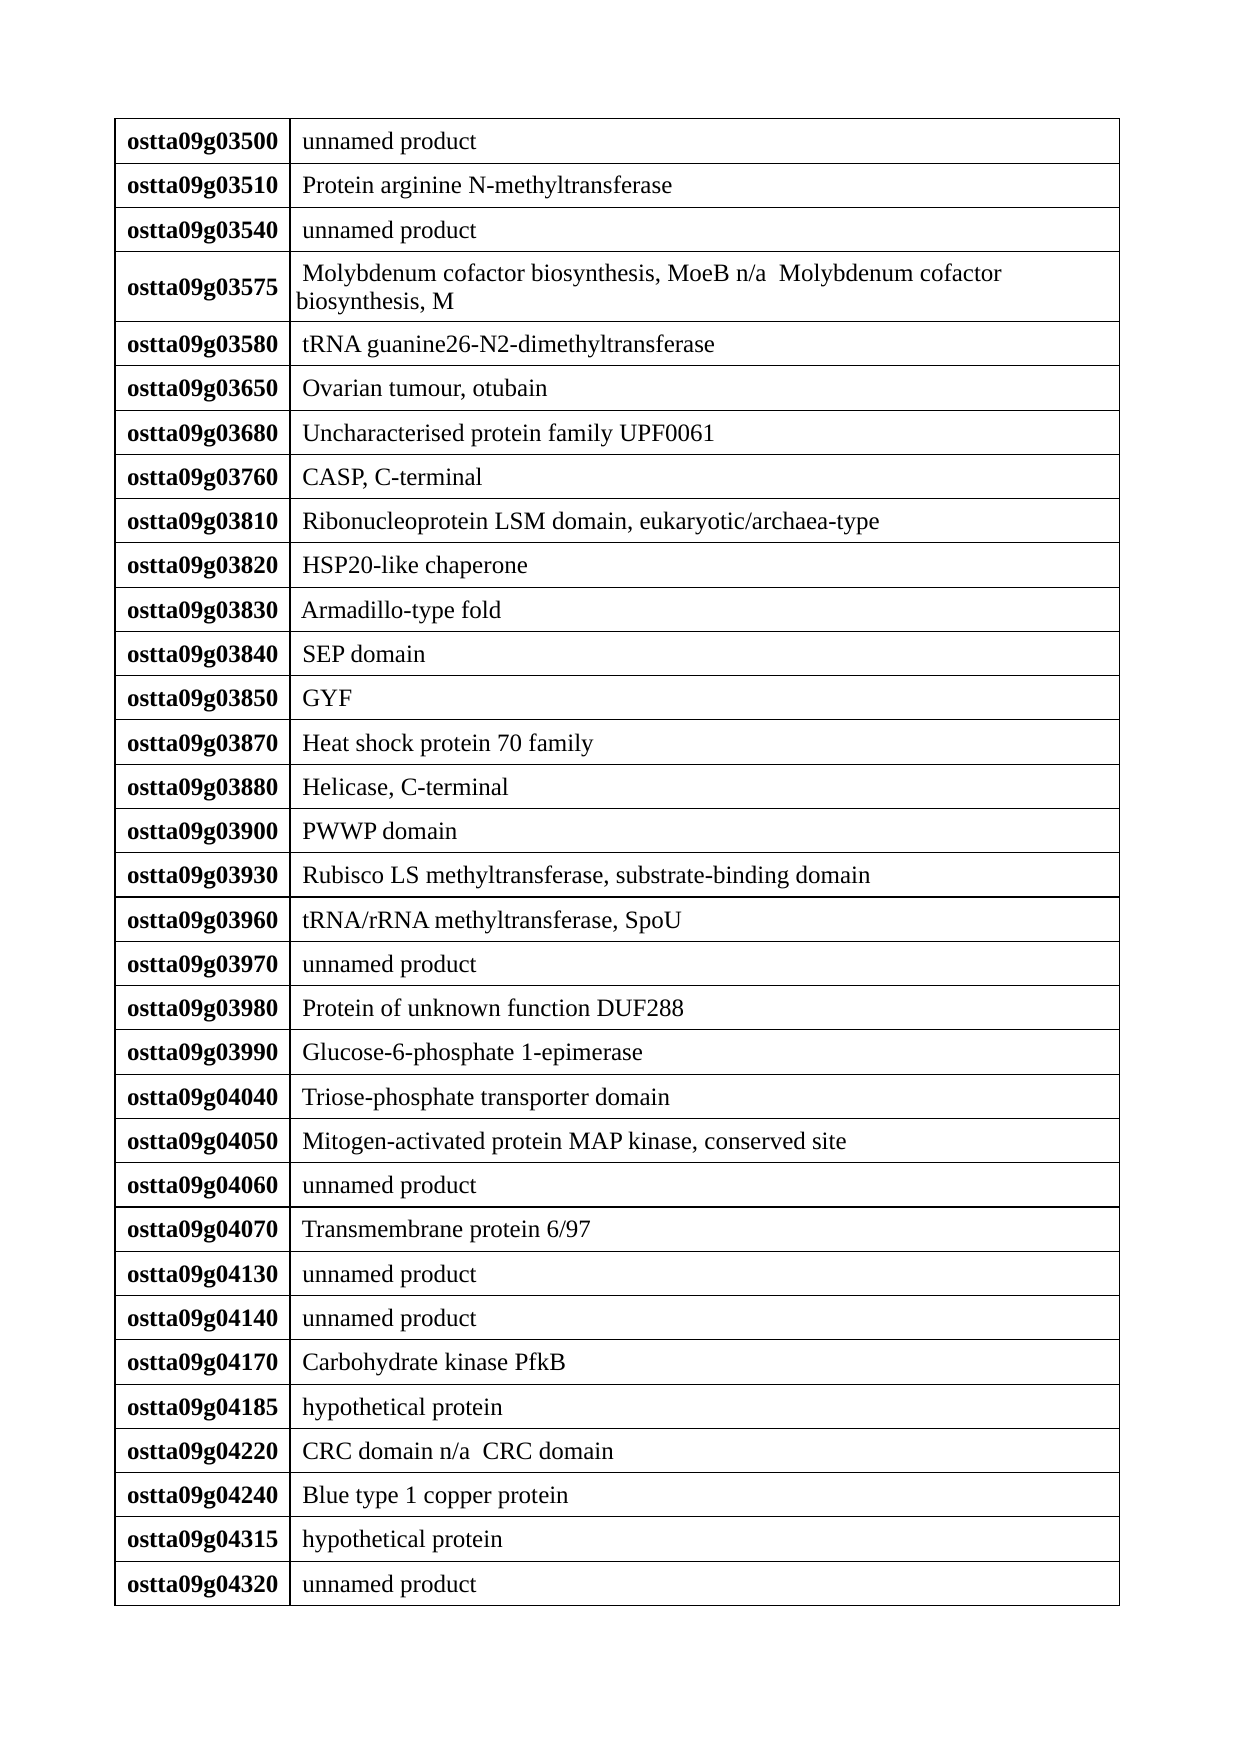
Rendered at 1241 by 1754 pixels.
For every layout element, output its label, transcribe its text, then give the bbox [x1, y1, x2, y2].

table_cell ostta09g04185 [116, 1385, 289, 1428]
table_cell Uncharacterised protein family UPF0061 [291, 411, 1119, 454]
table_cell ostta09g04060 [116, 1163, 289, 1206]
table_cell Heat shock protein 70 family [291, 720, 1119, 764]
table_cell CRC domain n/a CRC domain [291, 1429, 1119, 1472]
table_cell ostta09g04170 [116, 1340, 289, 1383]
table_cell ostta09g04240 [116, 1473, 289, 1516]
table_cell ostta09g04315 [116, 1517, 289, 1561]
table_cell unnamed product [291, 1252, 1119, 1295]
table_cell ostta09g03850 [116, 676, 289, 719]
table_cell Glucose-6-phosphate 1-epimerase [291, 1030, 1119, 1073]
table_cell ostta09g04070 [116, 1208, 289, 1251]
table_cell tRNA guanine26-N2-dimethyltransferase [291, 322, 1119, 365]
table_cell Transmembrane protein 6/97 [291, 1208, 1119, 1251]
table_cell ostta09g03960 [116, 898, 289, 941]
table_cell ostta09g03760 [116, 455, 289, 498]
table_cell unnamed product [291, 1163, 1119, 1206]
table_cell tRNA/rRNA methyltransferase, SpoU [291, 898, 1119, 941]
table_cell ostta09g03870 [116, 720, 289, 764]
table_cell Ribonucleoprotein LSM domain, eukaryotic/archaea-type [291, 499, 1119, 542]
table_cell ostta09g03820 [116, 543, 289, 587]
table_cell SEP domain [291, 632, 1119, 675]
table_cell ostta09g03830 [116, 588, 289, 631]
table_cell Helicase, C-terminal [291, 765, 1119, 808]
table_cell Triose-phosphate transporter domain [291, 1075, 1119, 1118]
table_cell Ovarian tumour, otubain [291, 366, 1119, 409]
table_cell CASP, C-terminal [291, 455, 1119, 498]
table_cell Mitogen-activated protein MAP kinase, conserved site [291, 1119, 1119, 1162]
table_cell ostta09g03580 [116, 322, 289, 365]
table_cell ostta09g03680 [116, 411, 289, 454]
table_cell HSP20-like chaperone [291, 543, 1119, 587]
table_cell ostta09g03840 [116, 632, 289, 675]
table_cell unnamed product [291, 1296, 1119, 1339]
table_cell ostta09g04140 [116, 1296, 289, 1339]
table_cell Carbohydrate kinase PfkB [291, 1340, 1119, 1383]
table_cell ostta09g03540 [116, 208, 289, 251]
table_cell ostta09g04050 [116, 1119, 289, 1162]
table_cell ostta09g04320 [116, 1562, 289, 1605]
table_cell PWWP domain [291, 809, 1119, 852]
table_cell Rubisco LS methyltransferase, substrate-binding domain [291, 853, 1119, 896]
table_cell unnamed product [291, 1562, 1119, 1605]
table_cell hypothetical protein [291, 1385, 1119, 1428]
table_cell unnamed product [291, 942, 1119, 985]
table_cell ostta09g03810 [116, 499, 289, 542]
table_cell hypothetical protein [291, 1517, 1119, 1561]
table_cell ostta09g03930 [116, 853, 289, 896]
table_cell Protein arginine N-methyltransferase [291, 164, 1119, 207]
table_cell ostta09g03500 [116, 119, 289, 162]
table_cell ostta09g03510 [116, 164, 289, 207]
table_cell unnamed product [291, 208, 1119, 251]
table_cell ostta09g04220 [116, 1429, 289, 1472]
table_cell GYF [291, 676, 1119, 719]
table_cell unnamed product [291, 119, 1119, 162]
table_cell ostta09g03900 [116, 809, 289, 852]
table_cell ostta09g03880 [116, 765, 289, 808]
table_cell ostta09g03980 [116, 986, 289, 1029]
table_cell ostta09g04040 [116, 1075, 289, 1118]
table_cell ostta09g04130 [116, 1252, 289, 1295]
table_cell ostta09g03575 [116, 252, 289, 321]
table_cell ostta09g03990 [116, 1030, 289, 1073]
table_cell Blue type 1 copper protein [291, 1473, 1119, 1516]
table_cell Molybdenum cofactor biosynthesis, MoeB n/a Molybdenum cofactor biosynthesis, M [291, 252, 1119, 321]
table_cell Armadillo-type fold [291, 588, 1119, 631]
table_cell ostta09g03650 [116, 366, 289, 409]
table_cell Protein of unknown function DUF288 [291, 986, 1119, 1029]
table_cell ostta09g03970 [116, 942, 289, 985]
